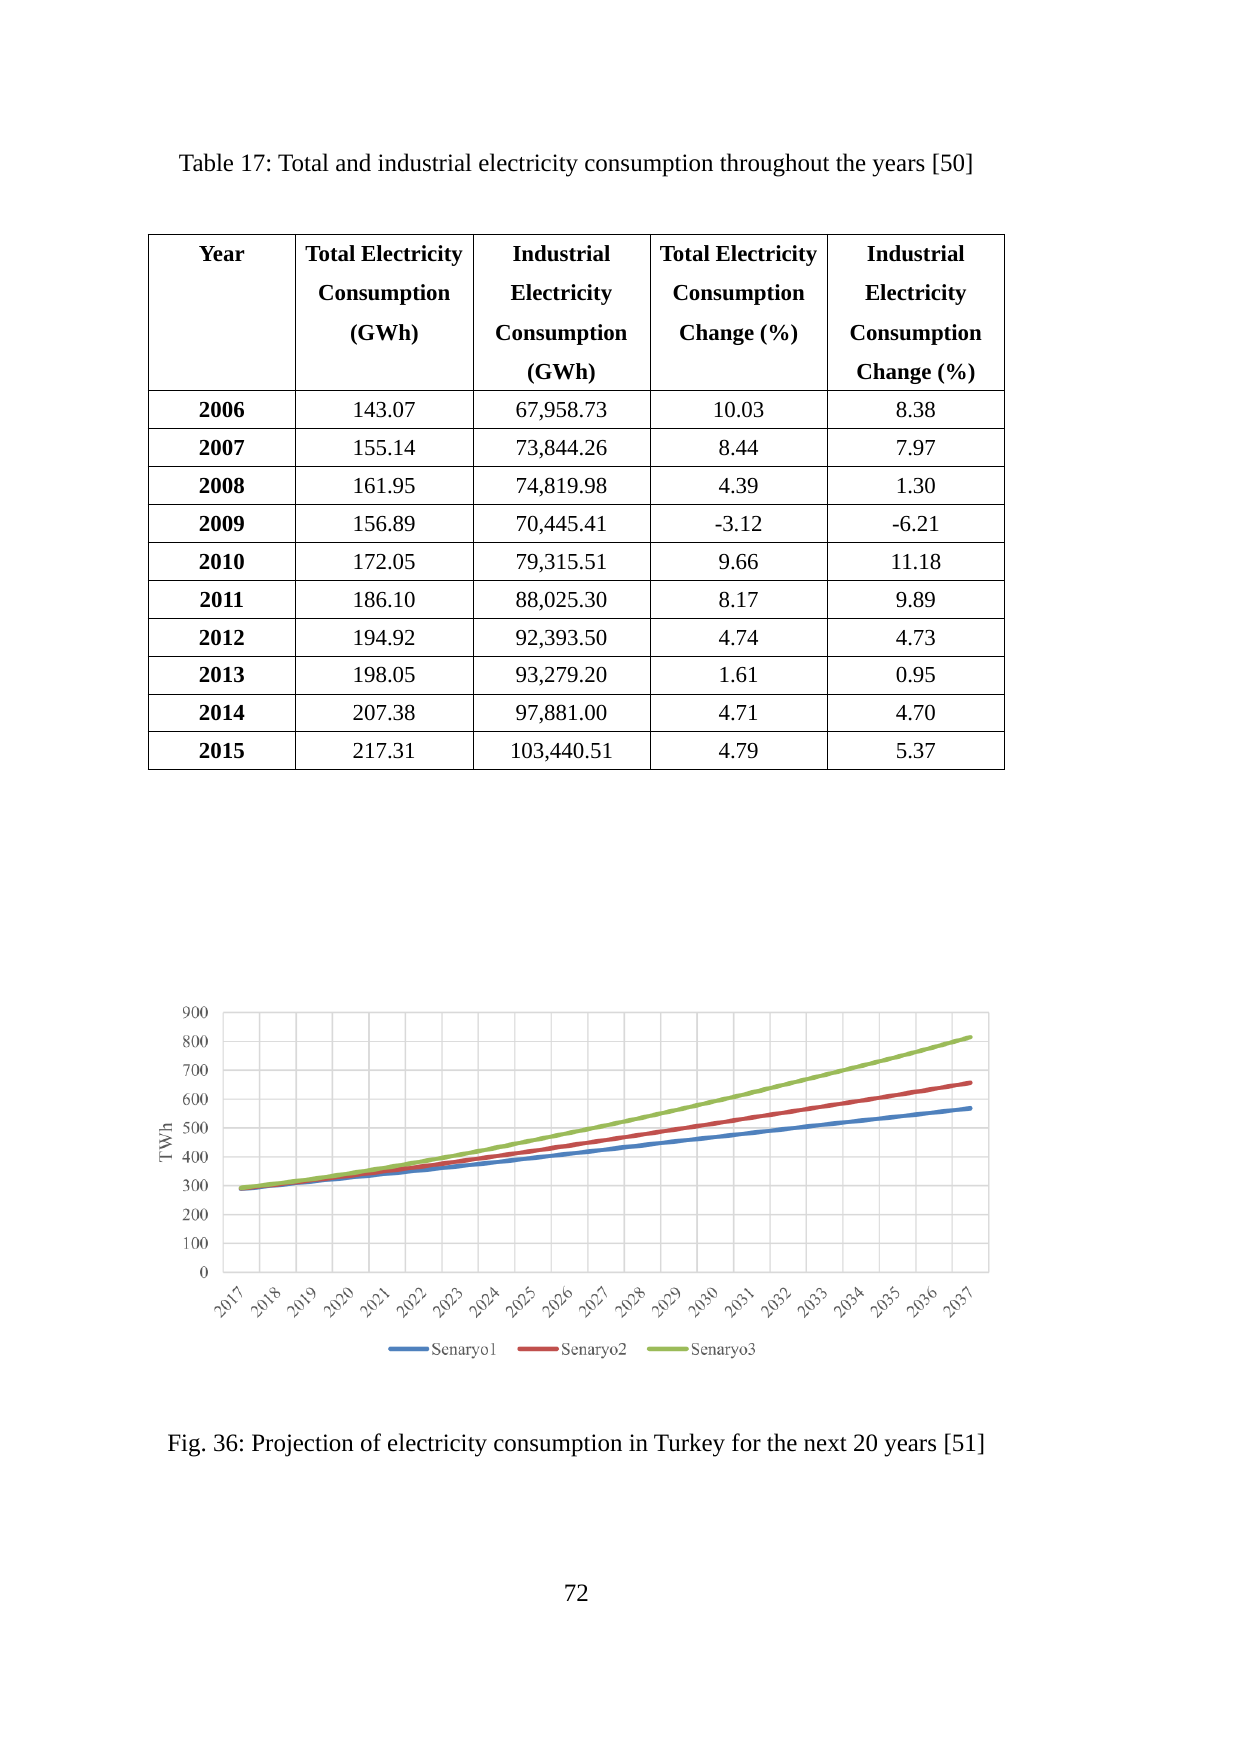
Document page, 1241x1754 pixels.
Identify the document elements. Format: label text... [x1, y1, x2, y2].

table_cell 194.92 [296, 619, 473, 656]
table_header Year [149, 235, 295, 390]
table_cell 4.39 [651, 467, 827, 504]
table_cell 2006 [149, 391, 295, 428]
text Fig. 36: Projection of electricity consumption in Turkey for the next 20 years [51]⁠ [148, 1428, 1004, 1457]
table_cell 8.17 [651, 581, 827, 618]
table_cell 2015 [149, 732, 295, 769]
table_cell 92,393.50 [474, 619, 650, 656]
picture [147, 977, 1005, 1374]
table_cell 4.74 [651, 619, 827, 656]
table_cell 0.95 [828, 657, 1004, 693]
table_cell 97,881.00 [474, 695, 650, 731]
table_cell 9.89 [828, 581, 1004, 618]
table_cell 2010 [149, 543, 295, 580]
table_cell 4.71 [651, 695, 827, 731]
table_cell 9.66 [651, 543, 827, 580]
table_cell 11.18 [828, 543, 1004, 580]
table_cell 186.10 [296, 581, 473, 618]
table_cell 74,819.98 [474, 467, 650, 504]
table_cell 4.73 [828, 619, 1004, 656]
table_cell 161.95 [296, 467, 473, 504]
table_cell 2013 [149, 657, 295, 693]
table_cell 7.97 [828, 429, 1004, 466]
table_header Total Electricity Consumption Change (%) [651, 235, 827, 390]
table_cell 10.03 [651, 391, 827, 428]
table_cell 207.38 [296, 695, 473, 731]
table_cell 156.89 [296, 505, 473, 542]
table_cell 143.07 [296, 391, 473, 428]
table_cell 67,958.73 [474, 391, 650, 428]
table_cell 217.31 [296, 732, 473, 769]
table_cell 4.70 [828, 695, 1004, 731]
table_header Industrial Electricity Consumption Change (%) [828, 235, 1004, 390]
table_cell 88,025.30 [474, 581, 650, 618]
table_cell 8.38 [828, 391, 1004, 428]
table_cell 2007 [149, 429, 295, 466]
table_cell 8.44 [651, 429, 827, 466]
table_cell 103,440.51 [474, 732, 650, 769]
table_cell 79,315.51 [474, 543, 650, 580]
table_cell 70,445.41 [474, 505, 650, 542]
table_cell -3.12 [651, 505, 827, 542]
table_cell 93,279.20 [474, 657, 650, 693]
table_cell 5.37 [828, 732, 1004, 769]
text Table 17: Total and industrial electricity consumption throughout the years [50] [148, 148, 1004, 176]
table_header Total Electricity Consumption (GWh) [296, 235, 473, 390]
table_cell 1.61 [651, 657, 827, 693]
table_cell 2008 [149, 467, 295, 504]
table_cell 155.14 [296, 429, 473, 466]
table_cell 1.30 [828, 467, 1004, 504]
table_cell 4.79 [651, 732, 827, 769]
table_cell 2011 [149, 581, 295, 618]
table_cell 2014 [149, 695, 295, 731]
table_cell 2009 [149, 505, 295, 542]
table_cell 73,844.26 [474, 429, 650, 466]
table_cell -6.21 [828, 505, 1004, 542]
table_header Industrial Electricity Consumption (GWh) [474, 235, 650, 390]
table_cell 172.05 [296, 543, 473, 580]
table_cell 198.05 [296, 657, 473, 693]
table_cell 2012 [149, 619, 295, 656]
